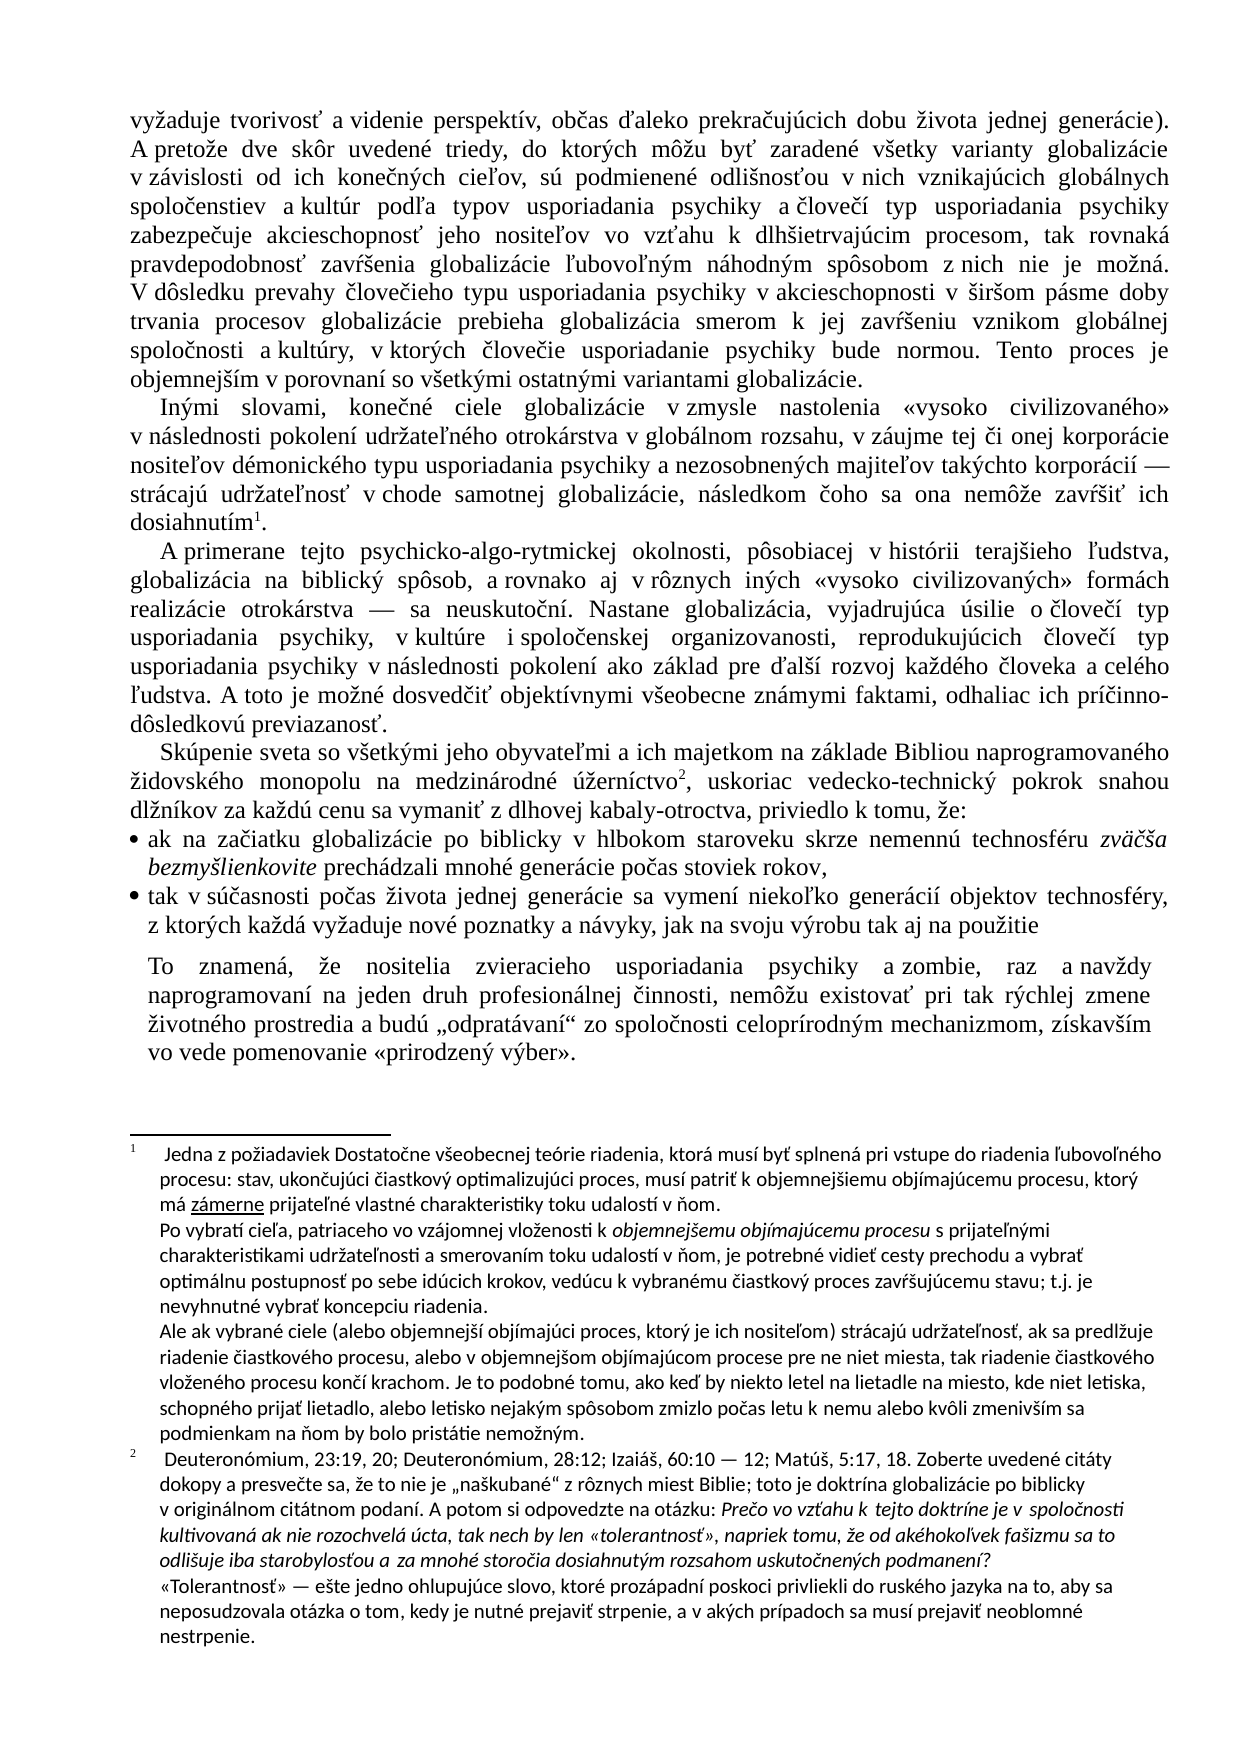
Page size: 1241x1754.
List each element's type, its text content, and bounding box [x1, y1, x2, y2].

text A primerane tejto psychicko-algo-rytmickej okolnosti, pôsobiacej v histórii terajšieho ľudstva, globalizácia na biblický spôsob, a rovnako aj v rôznych iných «vysoko civilizovaných» formách realizácie otrokárstva — sa neuskutoční. Nastane globalizácia, vyjadrujúca úsilie o človečí typ usporiadania psychiky, v kultúre i spoločenskej organizovanosti, reprodukujúcich človečí typ usporiadania psychiky v následnosti pokolení ako základ pre ďalší rozvoj každého človeka a celého ľudstva. A toto je možné dosvedčiť objektívnymi všeobecne známymi faktami, odhaliac ich príčinno-dôsledkovú previazanosť. [130, 536, 1169, 737]
text Deuteronómium, 23:19, 20; Deuteronómium, 28:12; Izaiáš, 60:10 — 12; Маtúš, 5:17, 18. Zoberte uvedené citáty dokopy a presvečte sa, že to nie je „naškubané“ z rôznych miest Biblie; toto je doktrína globalizácie po biblicky v originálnom citátnom podaní. А potom si odpovedzte na otázku: Prečo vo vzťahu k tejto doktríne je v spoločnosti kultivovaná ak nie rozochvelá úcta, tak nech by len «tolerantnosť», napriek tomu, že od akéhokoľvek fašizmu sa to odlišuje iba starobylosťou a za mnohé storočia dosiahnutým rozsahom uskutočnených podmanení? [130, 1446, 1169, 1573]
text Inými slovami, konečné ciele globalizácie v zmysle nastolenia «vysoko civilizovaného» v následnosti pokolení udržateľného otrokárstva v globálnom rozsahu, v záujme tej či onej korporácie nositeľov démonického typu usporiadania psychiky a nezosobnených majiteľov takýchto korporácií — strácajú udržateľnosť v chode samotnej globalizácie, následkom čoho sa ona nemôže zavŕšiť ich dosiahnutím. [130, 392, 1169, 536]
text To znamená, že nositelia zvieracieho usporiadania psychiky a zombie, raz a navždy naprogramovaní na jeden druh profesionálnej činnosti, nemôžu existovať pri tak rýchlej zmene životného prostredia a budú „odpratávaní“ zo spoločnosti celoprírodným mechanizmom, získavším vo vede pomenovanie «prirodzený výber». [148, 951, 1152, 1066]
list tak v súčasnosti počas života jednej generácie sa vymení niekoľko generácií objektov technosféry, z ktorých každá vyžaduje nové poznatky a návyky, jak na svoju výrobu tak aj na použitie [130, 881, 1169, 939]
text Po vybratí cieľa, patriaceho vo vzájomnej vloženosti k оbjemnejšemu objímajúcemu procesu s prijateľnými charakteristikami udržateľnosti a smerovaním toku udalostí v ňom, je potrebné vidieť cesty prechodu a vybrať optimálnu postupnosť po sebe idúcich krokov, vedúcu k vybranému čiastkový proces zavŕšujúcemu stavu; t.j. je nevyhnutné vybrať koncepciu riadenia. [130, 1217, 1169, 1319]
text Jedna z požiadaviek Dostatočne všeobecnej teórie riadenia, ktorá musí byť splnená pri vstupe do riadenia ľubovoľného procesu: stav, ukončujúci čiastkový optimalizujúci proces, musí patriť k objemnejšiemu objímajúcemu procesu, ktorý má zámerne prijateľné vlastné charakteristiky toku udalostí v ňom. [130, 1141, 1169, 1217]
text vyžaduje tvorivosť a videnie perspektív, občas ďaleko prekračujúcich dobu života jednej generácie). A pretože dve skôr uvedené triedy, do ktorých môžu byť zaradené všetky varianty globalizácie v závislosti od ich konečných cieľov, sú podmienené odlišnosťou v nich vznikajúcich globálnych spoločenstiev a kultúr podľa typov usporiadania psychiky a človečí typ usporiadania psychiky zabezpečuje akcieschopnosť jeho nositeľov vo vzťahu k dlhšietrvajúcim procesom, tak rovnaká pravdepodobnosť zavŕšenia globalizácie ľubovoľným náhodným spôsobom z nich nie je možná. V dôsledku prevahy človečieho typu usporiadania psychiky v akcieschopnosti v širšom pásme doby trvania procesov globalizácie prebieha globalizácia smerom k jej zavŕšeniu vznikom globálnej spoločnosti a kultúry, v ktorých človečie usporiadanie psychiky bude normou. Tento proces je objemnejším v porovnaní so všetkými ostatnými variantami globalizácie. [130, 105, 1169, 392]
text Ale ak vybrané ciele (alebo objemnejší objímajúci proces, ktorý je ich nositeľom) strácajú udržateľnosť, ak sa predlžuje riadenie čiastkového procesu, alebo v objemnejšom objímajúcom procese pre ne niet miesta, tak riadenie čiastkového vloženého procesu končí krachom. Je to podobné tomu, ako keď by niekto letel na lietadle na miesto, kde niet letiska, schopného prijať lietadlo, alebo letisko nejakým spôsobom zmizlo počas letu k nemu alebo kvôli zmenivším sa podmienkam na ňom by bolo pristátie nemožným. [130, 1319, 1169, 1446]
text «Тоlerantnosť» — еšte jedno ohlupujúce slovo, ktoré prozápadní poskoci privliekli do ruského jazyka na to, aby sa neposudzovala otázka o tom, kedy je nutné prejaviť strpenie, a v akých prípadoch sa musí prejaviť neoblomné nestrpenie. [130, 1573, 1169, 1649]
text Skúpenie sveta so všetkými jeho obyvateľmi a ich majetkom na základe Bibliou naprogramovaného židovského monopolu na medzinárodné úžerníctvo, uskoriac vedecko-technický pokrok snahou dlžníkov za každú cenu sa vymaniť z dlhovej kabaly-otroctva, priviedlo k tomu, že: [130, 737, 1169, 824]
list ak na začiatku globalizácie po biblicky v hlbokom staroveku skrze nemennú technosféru zväčša bezmyšlienkovite prechádzali mnohé generácie počas stoviek rokov, [130, 824, 1169, 881]
